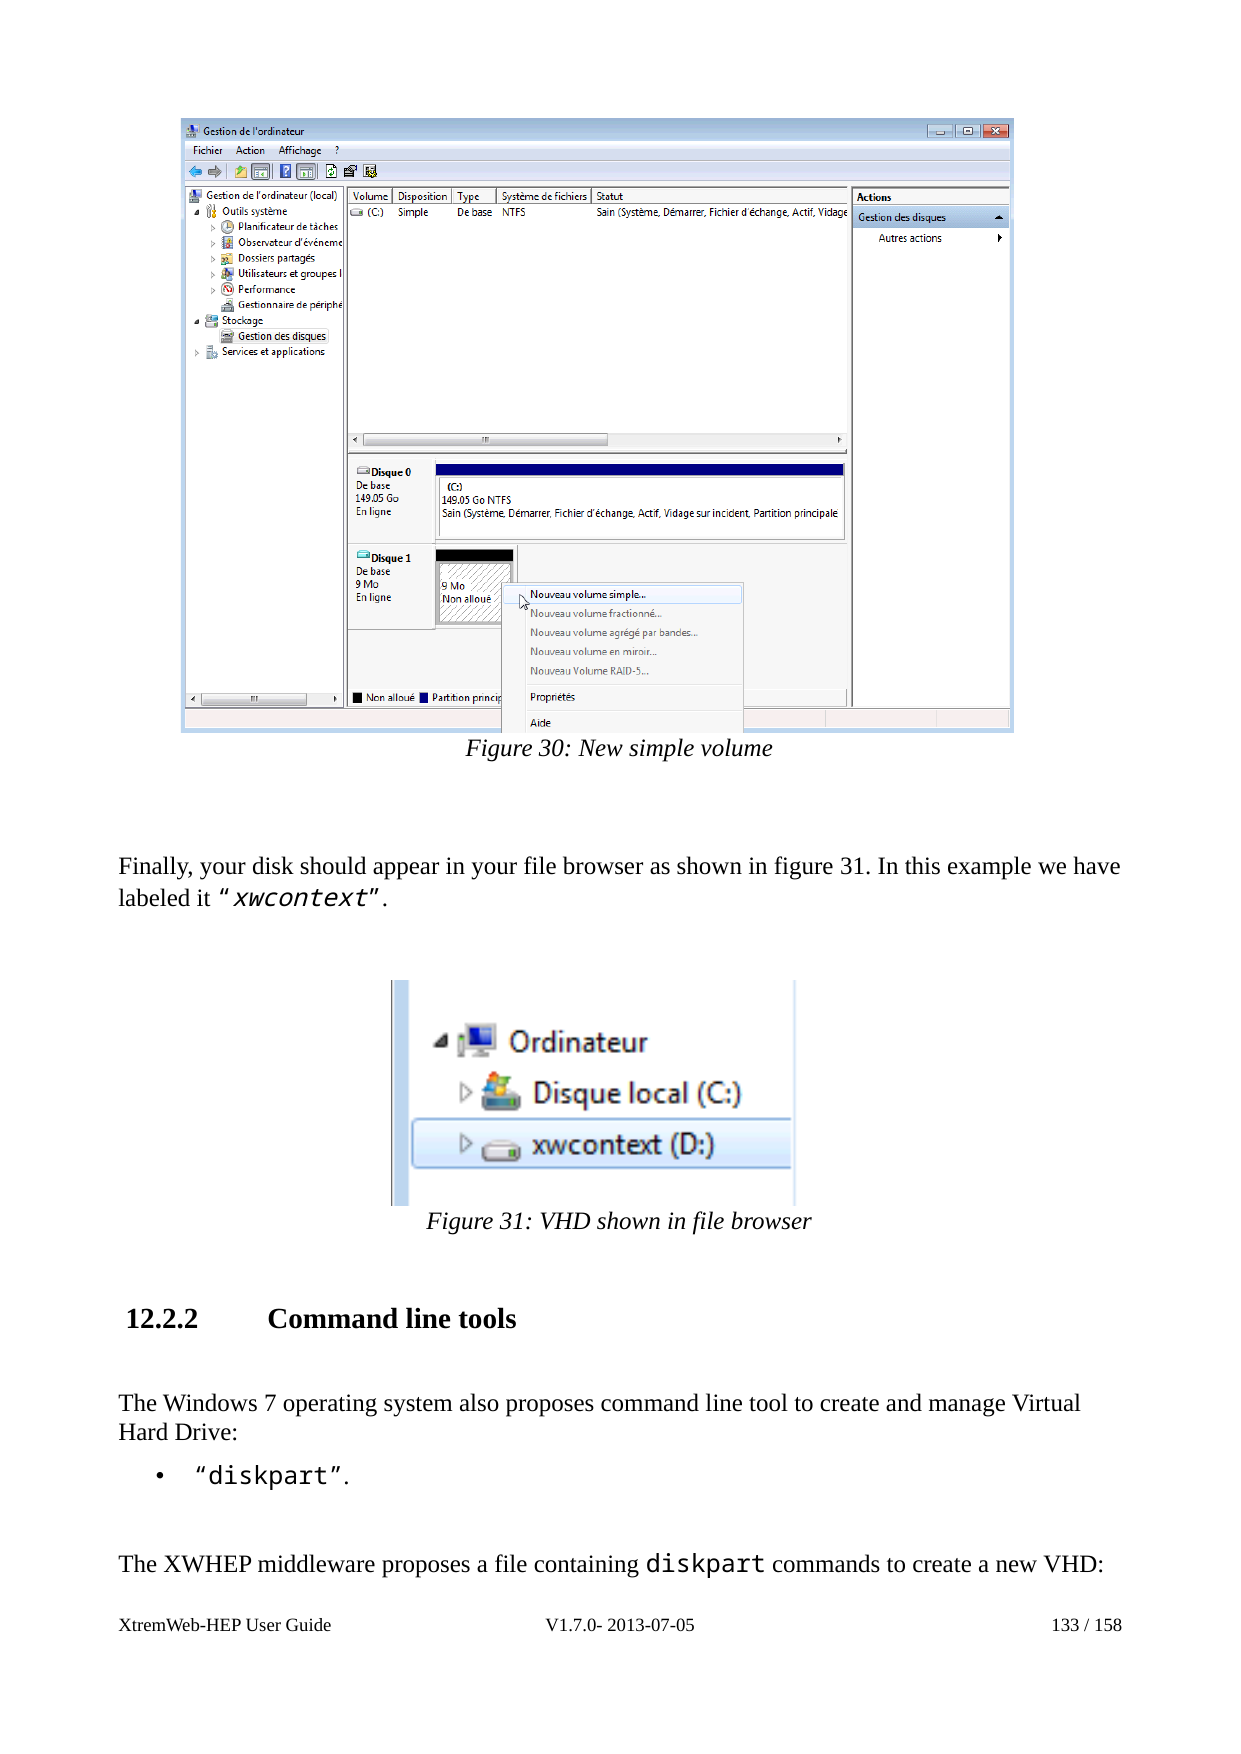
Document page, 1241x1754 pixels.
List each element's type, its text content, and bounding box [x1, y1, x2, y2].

subtitle Command line tools [118, 1301, 1122, 1334]
text Figure 31: VHD shown in file browser [391, 1206, 849, 1234]
text The Windows 7 operating system also proposes command line tool to create and manage Virtual Hard Drive: [118, 1388, 1122, 1446]
list “diskpart”. [156, 1458, 1122, 1492]
text The XWHEP middleware proposes a file containing diskpart commands to create a new VHD: [118, 1546, 1122, 1580]
picture [180, 118, 1014, 733]
text Figure 30: New simple volume [118, 730, 1122, 762]
text Finally, your disk should appear in your file browser as shown in figure 31. In this example we have labeled it “xwcontext”. [118, 851, 1122, 914]
picture [391, 980, 850, 1206]
